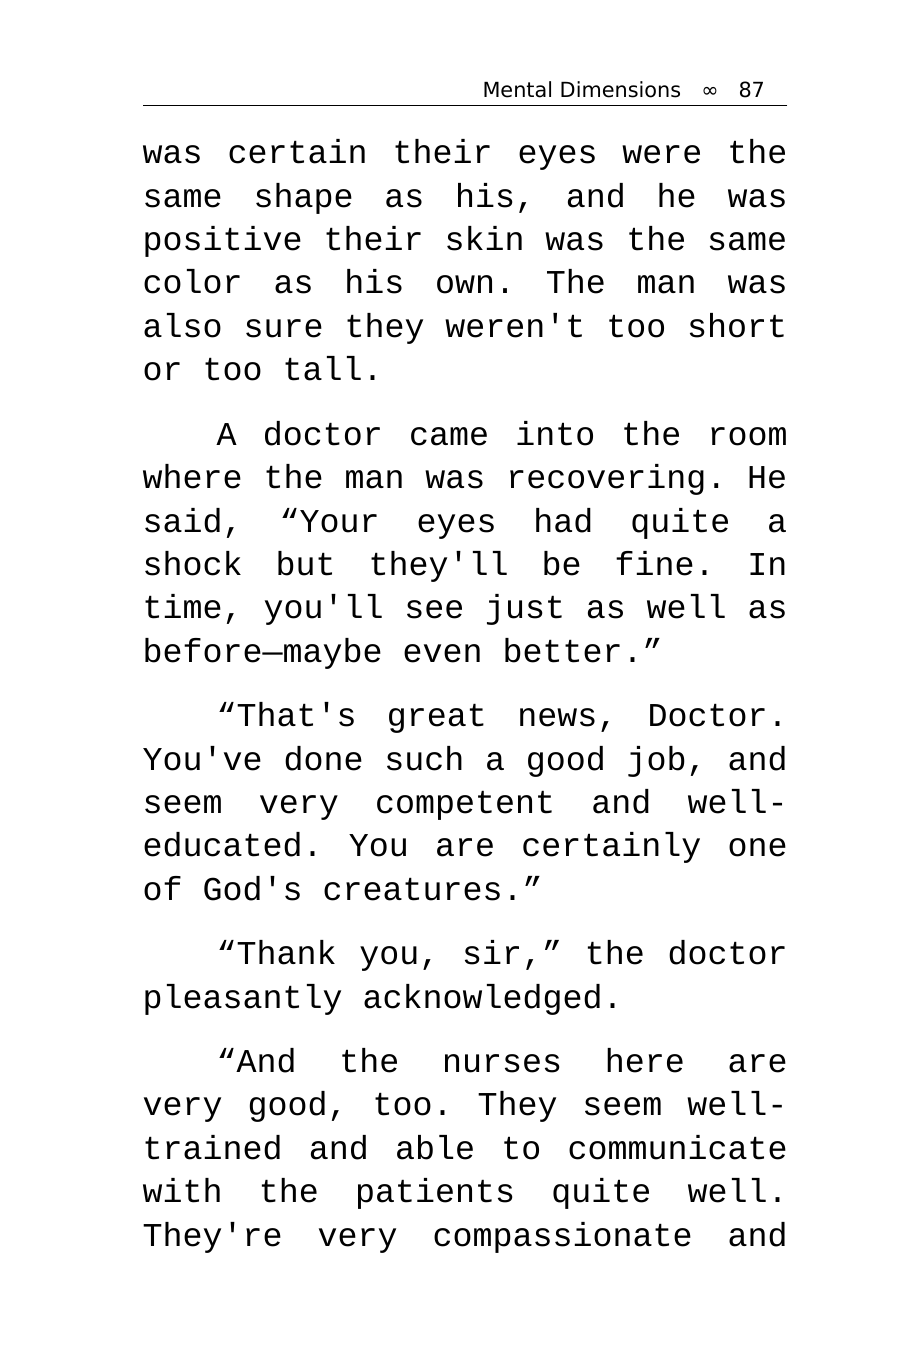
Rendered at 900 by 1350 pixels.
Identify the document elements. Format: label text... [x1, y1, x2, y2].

text “And the nurses here are very good, too. They seem well-trained and able to communicate with the patients quite well. They're very compassionate and [142, 1044, 787, 1256]
text “That's great news, Doctor. You've done such a good job, and seem very competent and well-educated. You are certainly one of God's creatures.” [142, 699, 787, 910]
text A doctor came into the room where the man was recovering. He said, “Your eyes had quite a shock but they'll be fine. In time, you'll see just as well as before—maybe even better.” [142, 417, 787, 672]
text was certain their eyes were the same shape as his, and he was positive their skin was the same color as his own. The man was also sure they weren't too short or too tall. [142, 136, 787, 391]
text “Thank you, sir,” the doctor pleasantly acknowledged. [142, 937, 787, 1018]
